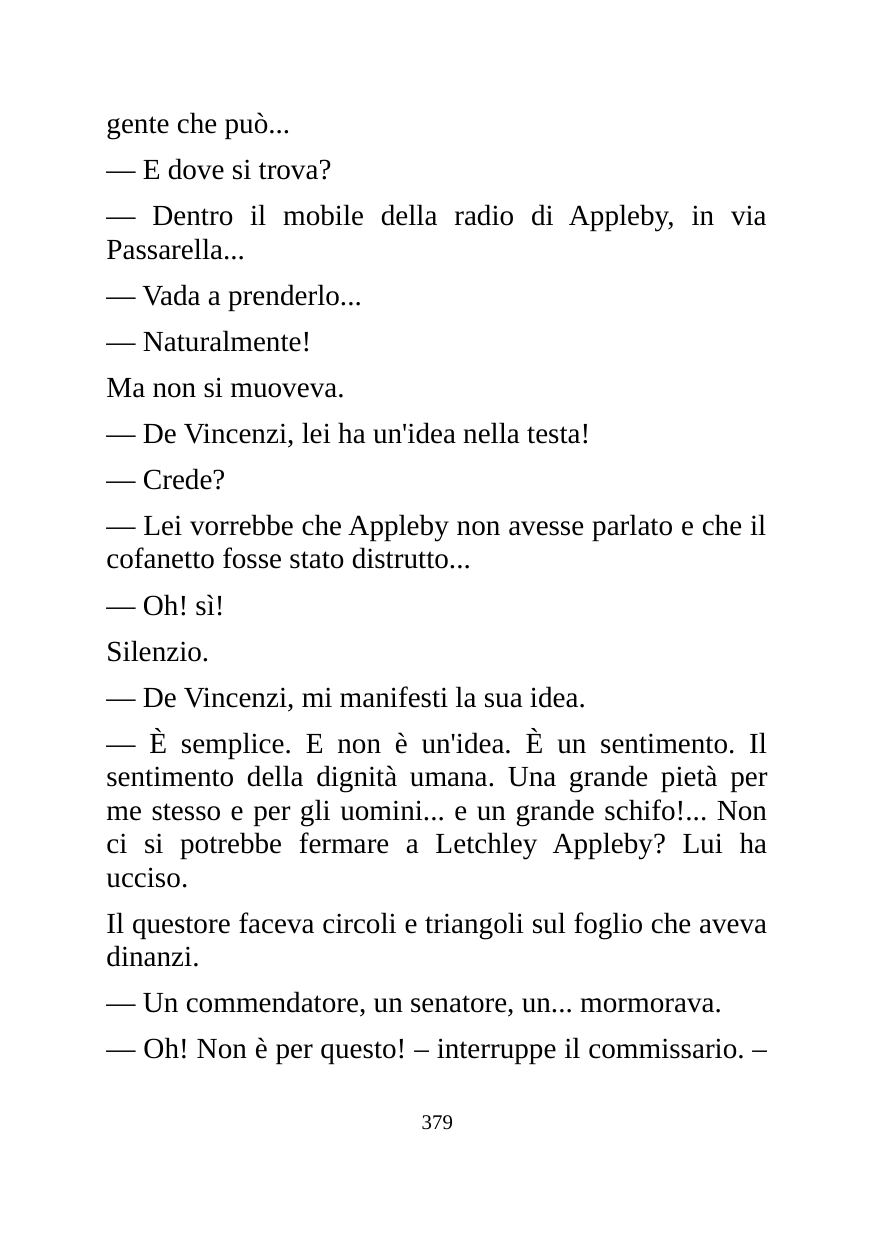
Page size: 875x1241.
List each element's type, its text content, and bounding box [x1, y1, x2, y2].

text — Oh! Non è per questo! – interruppe il commissario. – [106, 1032, 768, 1065]
text Il questore faceva circoli e triangoli sul foglio che aveva dinanzi. [106, 906, 768, 973]
text — Naturalmente! [106, 324, 768, 357]
text — Oh! sì! [106, 588, 768, 621]
text — Crede? [106, 462, 768, 496]
text Ma non si muoveva. [106, 370, 768, 403]
text — De Vincenzi, lei ha un'idea nella testa! [106, 416, 768, 449]
text — De Vincenzi, mi manifesti la sua idea. [106, 680, 768, 713]
text — È semplice. E non è un'idea. È un sentimento. Il sentimento della dignità umana. Una grande pietà per me stesso e per gli uomini... e un grande schifo!... Non ci si potrebbe fermare a Letchley Appleby? Lui ha ucciso. [106, 726, 768, 893]
text — Un commendatore, un senatore, un... mormorava. [106, 986, 768, 1019]
text Silenzio. [106, 634, 768, 667]
text — E dove si trova? [106, 152, 768, 186]
text — Vada a prenderlo... [106, 278, 768, 311]
text — Dentro il mobile della radio di Appleby, in via Passarella... [106, 198, 768, 265]
text — Lei vorrebbe che Appleby non avesse parlato e che il cofanetto fosse stato distrutto... [106, 508, 768, 575]
text gente che può... [106, 106, 768, 140]
